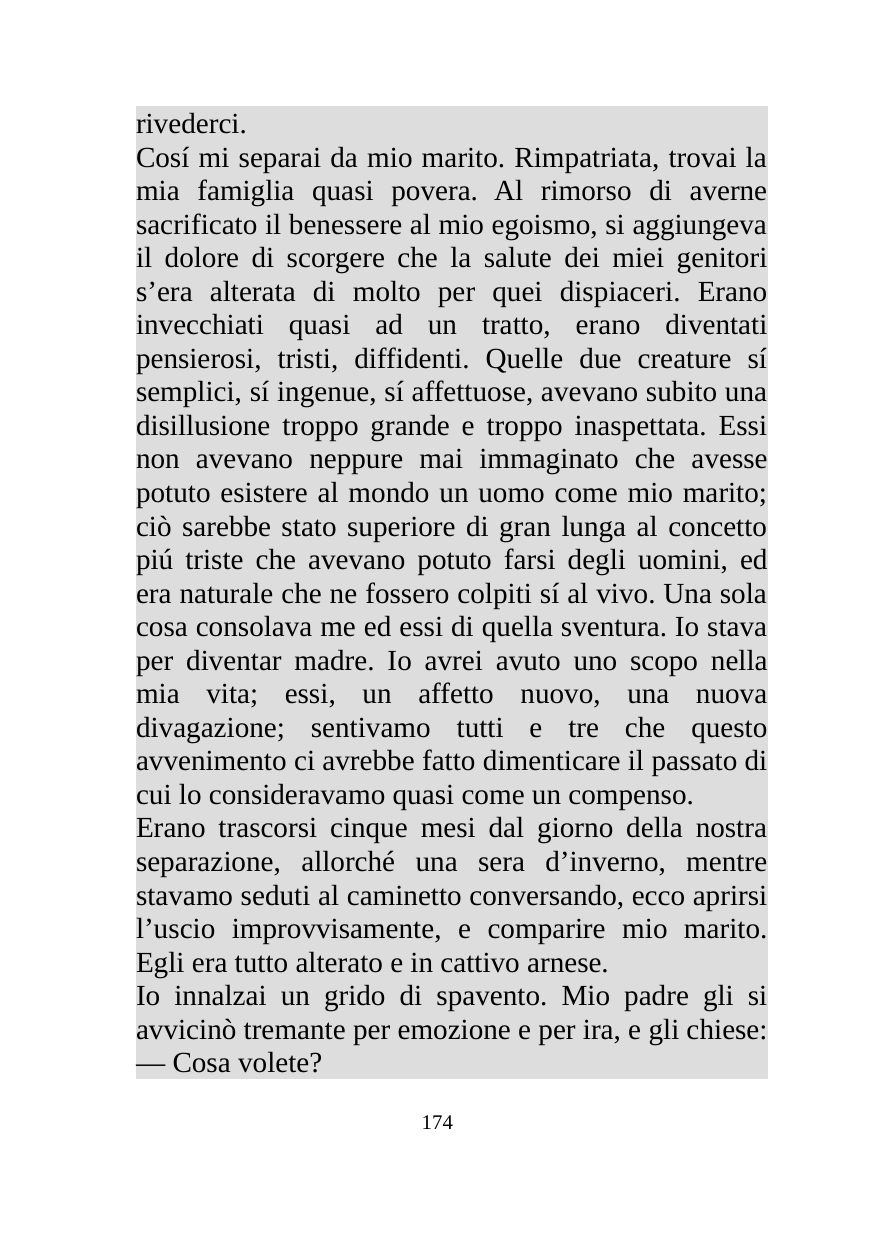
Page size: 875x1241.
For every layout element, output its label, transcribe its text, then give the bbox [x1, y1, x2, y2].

text Erano trascorsi cinque mesi dal giorno della nostra separazione, allorché una sera d’inverno, mentre stavamo seduti al caminetto conversando, ecco aprirsi l’uscio improvvisamente, e comparire mio marito. Egli era tutto alterato e in cattivo arnese. [136, 811, 768, 978]
text Io innalzai un grido di spavento. Mio padre gli si avvicinò tremante per emozione e per ira, e gli chiese: [136, 978, 768, 1045]
text rivederci. [136, 106, 768, 140]
text Cosí mi separai da mio marito. Rimpatriata, trovai la mia famiglia quasi povera. Al rimorso di averne sacrificato il benessere al mio egoismo, si aggiungeva il dolore di scorgere che la salute dei miei genitori s’era alterata di molto per quei dispiaceri. Erano invecchiati quasi ad un tratto, erano diventati pensierosi, tristi, diffidenti. Quelle due creature sí semplici, sí ingenue, sí affettuose, avevano subito una disillusione troppo grande e troppo inaspettata. Essi non avevano neppure mai immaginato che avesse potuto esistere al mondo un uomo come mio marito; ciò sarebbe stato superiore di gran lunga al concetto piú triste che avevano potuto farsi degli uomini, ed era naturale che ne fossero colpiti sí al vivo. Una sola cosa consolava me ed essi di quella sventura. Io stava per diventar madre. Io avrei avuto uno scopo nella mia vita; essi, un affetto nuovo, una nuova divagazione; sentivamo tutti e tre che questo avvenimento ci avrebbe fatto dimenticare il passato di cui lo consideravamo quasi come un compenso. [136, 140, 768, 811]
text — Cosa volete? [136, 1045, 768, 1079]
